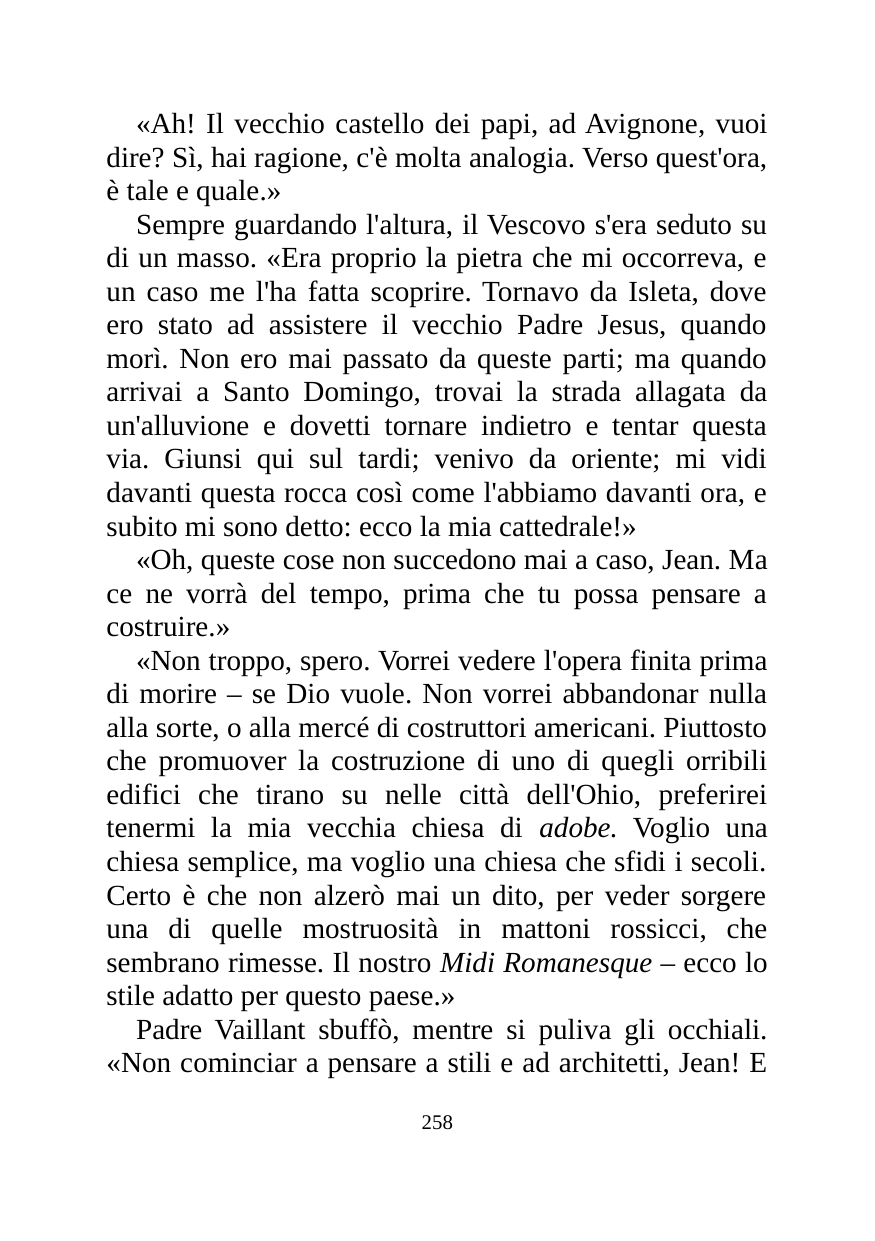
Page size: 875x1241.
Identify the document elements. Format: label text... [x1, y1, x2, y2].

text Sempre guardando l'altura, il Vescovo s'era seduto su di un masso. «Era proprio la pietra che mi occorreva, e un caso me l'ha fatta scoprire. Tornavo da Isleta, dove ero stato ad assistere il vecchio Padre Jesus, quando morì. Non ero mai passato da queste parti; ma quando arrivai a Santo Domingo, trovai la strada allagata da un'alluvione e dovetti tornare indietro e tentar questa via. Giunsi qui sul tardi; venivo da oriente; mi vidi davanti questa rocca così come l'abbiamo davanti ora, e subito mi sono detto: ecco la mia cattedrale!» [106, 207, 768, 542]
text «Oh, queste cose non succedono mai a caso, Jean. Ma ce ne vorrà del tempo, prima che tu possa pensare a costruire.» [106, 542, 768, 643]
text «Ah! Il vecchio castello dei papi, ad Avignone, vuoi dire? Sì, hai ragione, c'è molta analogia. Verso quest'ora, è tale e quale.» [106, 106, 768, 207]
text Padre Vaillant sbuffò, mentre si puliva gli occhiali. «Non cominciar a pensare a stili e ad architetti, Jean! E [106, 1012, 768, 1079]
text «Non troppo, spero. Vorrei vedere l'opera finita prima di morire – se Dio vuole. Non vorrei abbandonar nulla alla sorte, o alla mercé di costruttori americani. Piuttosto che promuover la costruzione di uno di quegli orribili edifici che tirano su nelle città dell'Ohio, preferirei tenermi la mia vecchia chiesa di adobe. Voglio una chiesa semplice, ma voglio una chiesa che sfidi i secoli. Certo è che non alzerò mai un dito, per veder sorgere una di quelle mostruosità in mattoni rossicci, che sembrano rimesse. Il nostro Midi Romanesque – ecco lo stile adatto per questo paese.» [106, 643, 768, 1012]
